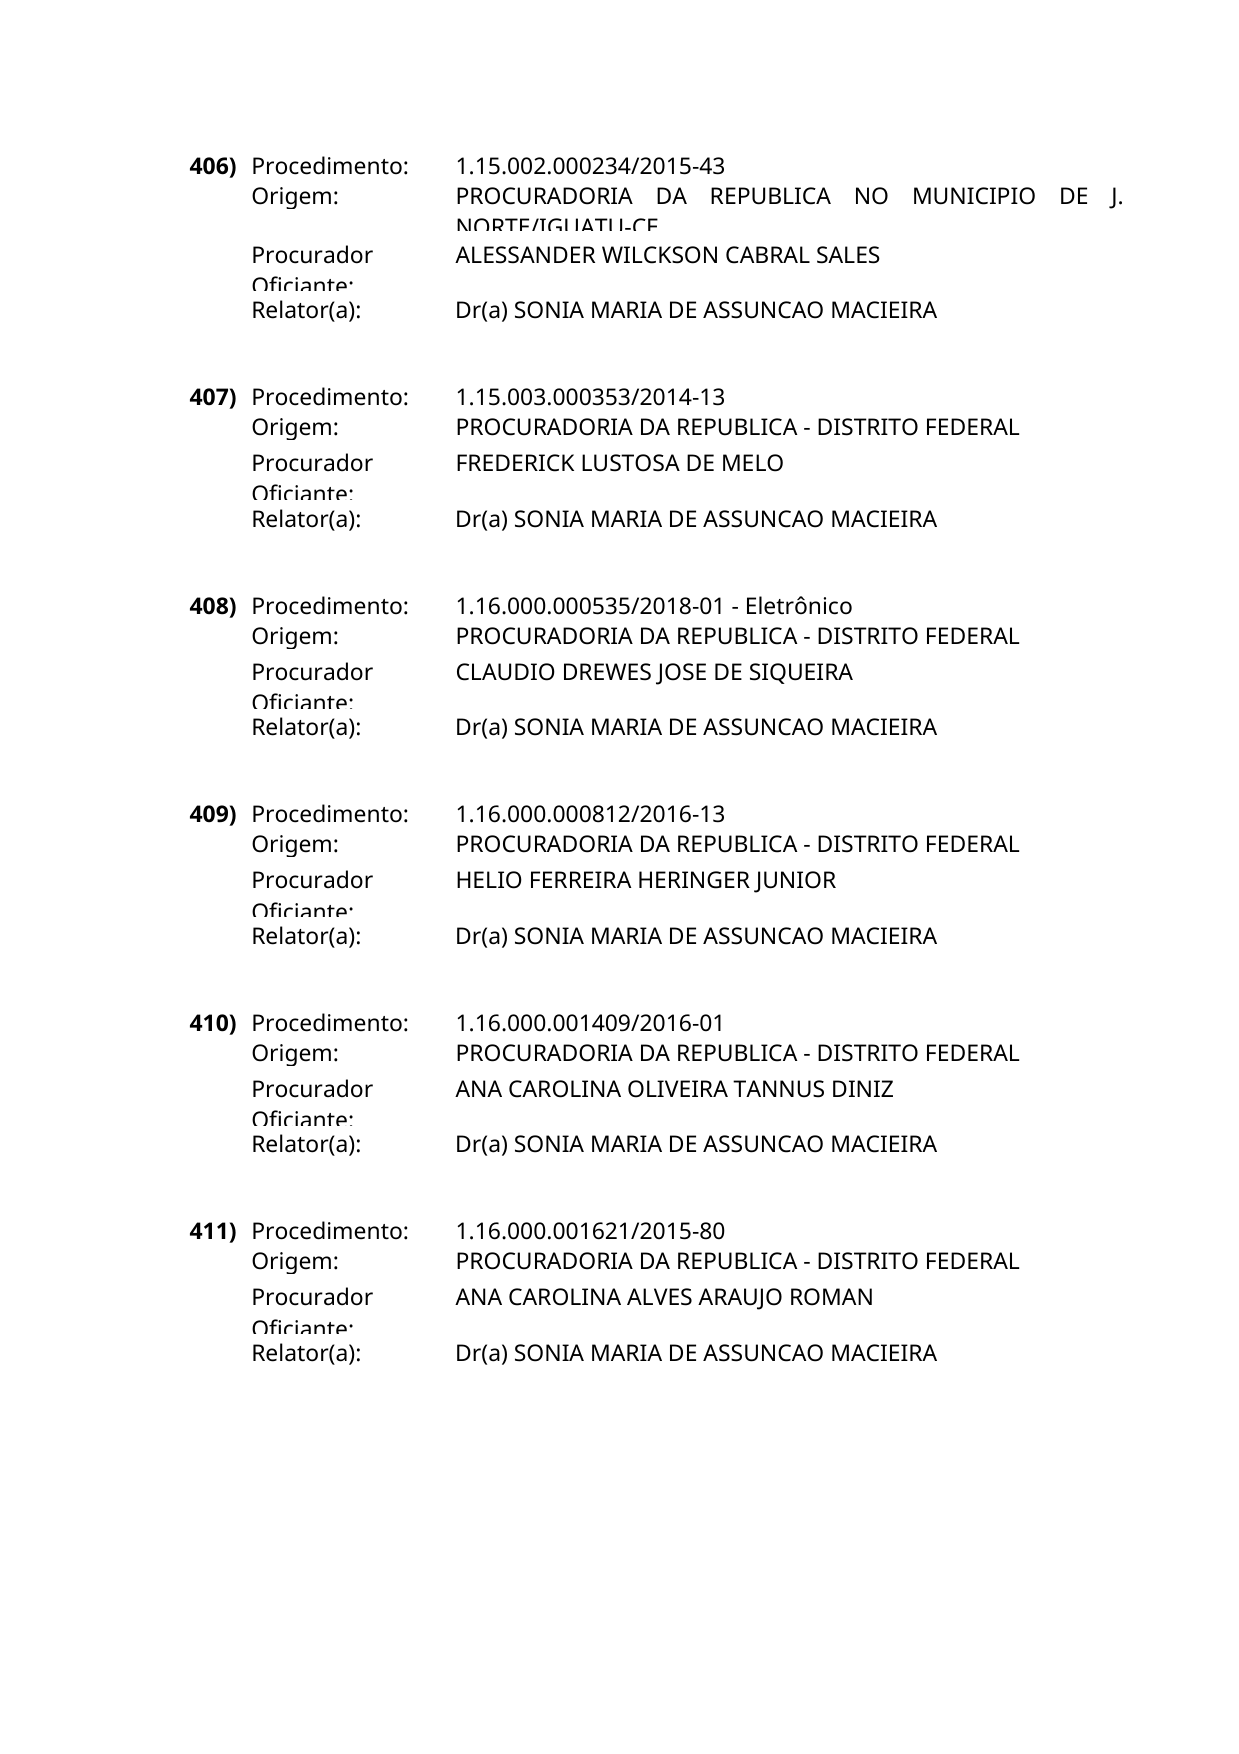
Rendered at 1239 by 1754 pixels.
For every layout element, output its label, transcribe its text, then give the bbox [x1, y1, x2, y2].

table_cell [189, 533, 251, 589]
table_cell [189, 324, 251, 381]
table_cell [189, 741, 251, 798]
table_cell [1125, 1037, 1239, 1065]
table_cell [455, 1065, 1124, 1073]
table_header Dr(a) SONIA MARIA DE ASSUNCAO MACIEIRA [455, 920, 1122, 948]
table_cell Procedimento: [251, 590, 455, 618]
table_cell [1125, 209, 1239, 231]
table_cell [0, 1158, 189, 1215]
table_cell [251, 440, 455, 447]
table_cell [189, 411, 251, 439]
table_cell 410) [189, 1007, 251, 1035]
table_cell [1125, 180, 1239, 208]
table_cell PROCURADORIA DA REPUBLICA - DISTRITO FEDERAL [455, 828, 1124, 857]
table_cell [1125, 1073, 1239, 1124]
table_cell [1125, 324, 1239, 381]
table_cell Origem: [251, 411, 455, 439]
table_cell [251, 857, 455, 864]
table_cell [0, 1215, 189, 1244]
table_cell [0, 857, 189, 864]
table_cell [1125, 239, 1239, 289]
table_cell [189, 294, 251, 324]
table_cell [0, 294, 189, 324]
table_cell PROCURADORIA DA REPUBLICA NO MUNICIPIO DE J. NORTE/IGUATU-CE [455, 180, 1124, 231]
table_cell [189, 857, 251, 864]
table_cell Origem: [251, 180, 455, 208]
table_header Dr(a) SONIA MARIA DE ASSUNCAO MACIEIRA [455, 294, 1122, 323]
table_cell [189, 1337, 251, 1367]
table_cell Procedimento: [251, 1007, 455, 1035]
table_cell [455, 741, 1124, 798]
table_cell [0, 1337, 189, 1367]
table_cell 406) [189, 150, 251, 178]
table_cell Origem: [251, 828, 455, 857]
table_cell Procedimento: [251, 1215, 455, 1244]
table_cell 409) [189, 798, 251, 827]
table_cell 1.15.003.000353/2014-13 [455, 381, 1124, 409]
table_header [455, 0, 1124, 150]
table_cell [1125, 1337, 1239, 1367]
table_cell Procurador Oficiante: [251, 447, 455, 499]
table_cell 407) [189, 381, 251, 409]
table_cell 411) [189, 1215, 251, 1244]
table_cell [0, 209, 189, 231]
table_cell [189, 828, 251, 857]
table_cell Procedimento: [251, 798, 455, 827]
table_cell [1125, 950, 1239, 1007]
table_cell [1125, 1274, 1239, 1281]
table_cell [251, 324, 455, 381]
table_cell PROCURADORIA DA REPUBLICA - DISTRITO FEDERAL [455, 411, 1124, 439]
table_cell [0, 798, 189, 827]
table_cell CLAUDIO DREWES JOSE DE SIQUEIRA [455, 656, 1124, 707]
table_cell [1125, 440, 1239, 447]
table_cell [0, 503, 189, 533]
table_cell [1125, 620, 1239, 648]
table_cell [1125, 741, 1239, 798]
table_cell [251, 231, 455, 238]
table_cell [251, 209, 455, 231]
table_cell [455, 1158, 1124, 1215]
table_cell Origem: [251, 1037, 455, 1065]
table_cell [0, 1037, 189, 1065]
table_cell [1125, 656, 1239, 707]
table_cell [0, 381, 189, 409]
table_cell [251, 1065, 455, 1073]
table_cell [189, 711, 251, 741]
table_cell [1125, 864, 1239, 915]
table_header Dr(a) SONIA MARIA DE ASSUNCAO MACIEIRA [455, 1337, 1122, 1365]
table_cell ANA CAROLINA OLIVEIRA TANNUS DINIZ [455, 1073, 1124, 1124]
table_cell [0, 1245, 189, 1274]
table_cell [0, 1065, 189, 1073]
table_cell Procurador Oficiante: [251, 864, 455, 917]
table_cell [455, 533, 1124, 589]
table_cell [0, 648, 189, 656]
table_cell [1125, 828, 1239, 857]
table_cell [0, 920, 189, 950]
table_cell Procurador Oficiante: [251, 1073, 455, 1125]
table_header Relator(a): [251, 503, 455, 531]
table_cell [1125, 1007, 1239, 1035]
table_header Dr(a) SONIA MARIA DE ASSUNCAO MACIEIRA [455, 503, 1122, 531]
table_cell [189, 239, 251, 289]
table_cell [0, 864, 189, 915]
table_cell [0, 533, 189, 589]
table_cell [1125, 1215, 1239, 1244]
table_cell [189, 1245, 251, 1274]
table_cell [0, 1274, 189, 1281]
table_cell 1.15.002.000234/2015-43 [455, 150, 1124, 178]
table_cell HELIO FERREIRA HERINGER JUNIOR [455, 864, 1124, 915]
table_cell PROCURADORIA DA REPUBLICA - DISTRITO FEDERAL [455, 1245, 1124, 1274]
table_cell [455, 324, 1124, 381]
table_cell [1125, 1158, 1239, 1215]
table_cell [189, 1037, 251, 1065]
table_cell [189, 1158, 251, 1215]
table_cell [0, 180, 189, 208]
table_cell [0, 239, 189, 289]
table_cell [0, 711, 189, 741]
table_cell [0, 620, 189, 648]
table_header Relator(a): [251, 294, 455, 323]
table_cell [0, 828, 189, 857]
table_cell [1125, 798, 1239, 827]
table_cell [0, 440, 189, 447]
table_header [0, 0, 189, 150]
table_cell [1125, 294, 1239, 324]
table_cell [1125, 503, 1239, 533]
table_cell PROCURADORIA DA REPUBLICA - DISTRITO FEDERAL [455, 1037, 1124, 1065]
table_cell [251, 1274, 455, 1281]
table_cell ALESSANDER WILCKSON CABRAL SALES [455, 239, 1124, 289]
table_cell [189, 1065, 251, 1073]
table_header Dr(a) SONIA MARIA DE ASSUNCAO MACIEIRA [455, 1128, 1122, 1157]
table_cell [1125, 381, 1239, 409]
table_cell [189, 1274, 251, 1281]
table_cell [1125, 590, 1239, 618]
table_cell [455, 1274, 1124, 1281]
table_cell [0, 1073, 189, 1124]
table_cell [189, 648, 251, 656]
table_cell Origem: [251, 1245, 455, 1274]
table_cell [1125, 920, 1239, 950]
table_cell [189, 656, 251, 707]
table_cell [189, 864, 251, 915]
table_cell [189, 1128, 251, 1158]
table_cell Procurador Oficiante: [251, 1281, 455, 1334]
table_cell [251, 648, 455, 656]
table_cell [0, 411, 189, 439]
table_cell [189, 920, 251, 950]
table_cell [189, 503, 251, 533]
table_cell [1125, 1065, 1239, 1073]
table_cell [0, 1128, 189, 1158]
table_cell [0, 447, 189, 498]
table_cell [251, 950, 455, 1007]
table_header Dr(a) SONIA MARIA DE ASSUNCAO MACIEIRA [455, 711, 1122, 740]
table_cell [1125, 648, 1239, 656]
table_cell [455, 648, 1124, 656]
table_cell [251, 533, 455, 589]
table_cell [0, 656, 189, 707]
table_cell [189, 209, 251, 231]
table_cell [1125, 1128, 1239, 1158]
table_cell ANA CAROLINA ALVES ARAUJO ROMAN [455, 1281, 1124, 1332]
table_cell Procedimento: [251, 381, 455, 409]
table_cell [189, 231, 251, 238]
table_cell [1125, 447, 1239, 498]
table_cell [1125, 1281, 1239, 1332]
table_header Relator(a): [251, 1337, 455, 1365]
table_cell [189, 950, 251, 1007]
table_cell 1.16.000.001409/2016-01 [455, 1007, 1124, 1035]
table_cell [0, 1007, 189, 1035]
table_header [1125, 0, 1239, 150]
table_header [251, 0, 455, 150]
table_header [189, 0, 251, 150]
table_cell [1125, 411, 1239, 439]
table_cell [0, 950, 189, 1007]
table_cell Procurador Oficiante: [251, 656, 455, 708]
table_cell [0, 150, 189, 178]
table_cell [1125, 533, 1239, 589]
table_header Relator(a): [251, 1128, 455, 1157]
table_cell [455, 231, 1124, 238]
table_header Relator(a): [251, 711, 455, 740]
table_cell PROCURADORIA DA REPUBLICA - DISTRITO FEDERAL [455, 620, 1124, 648]
table_cell 408) [189, 590, 251, 618]
table_cell 1.16.000.001621/2015-80 [455, 1215, 1124, 1244]
table_cell [189, 1073, 251, 1124]
table_cell [0, 231, 189, 238]
table_cell [1125, 857, 1239, 864]
table_cell [1125, 150, 1239, 178]
table_cell [251, 1158, 455, 1215]
table_cell [189, 1281, 251, 1332]
table_cell [251, 741, 455, 798]
table_cell [0, 1281, 189, 1332]
table_cell 1.16.000.000535/2018-01 - Eletrônico [455, 590, 1124, 618]
table_cell [455, 440, 1124, 447]
table_cell [189, 620, 251, 648]
table_cell FREDERICK LUSTOSA DE MELO [455, 447, 1124, 498]
table_cell [455, 857, 1124, 864]
table_cell [0, 324, 189, 381]
table_cell [1125, 711, 1239, 741]
table_cell [0, 741, 189, 798]
table_cell [189, 440, 251, 447]
table_cell [1125, 231, 1239, 238]
table_cell Procurador Oficiante: [251, 239, 455, 291]
table_cell Procedimento: [251, 150, 455, 178]
table_cell 1.16.000.000812/2016-13 [455, 798, 1124, 827]
table_header Relator(a): [251, 920, 455, 948]
table_cell [189, 180, 251, 208]
table_cell [0, 590, 189, 618]
table_cell [189, 447, 251, 498]
table_cell Origem: [251, 620, 455, 648]
table_cell [1125, 1245, 1239, 1274]
table_cell [455, 950, 1124, 1007]
